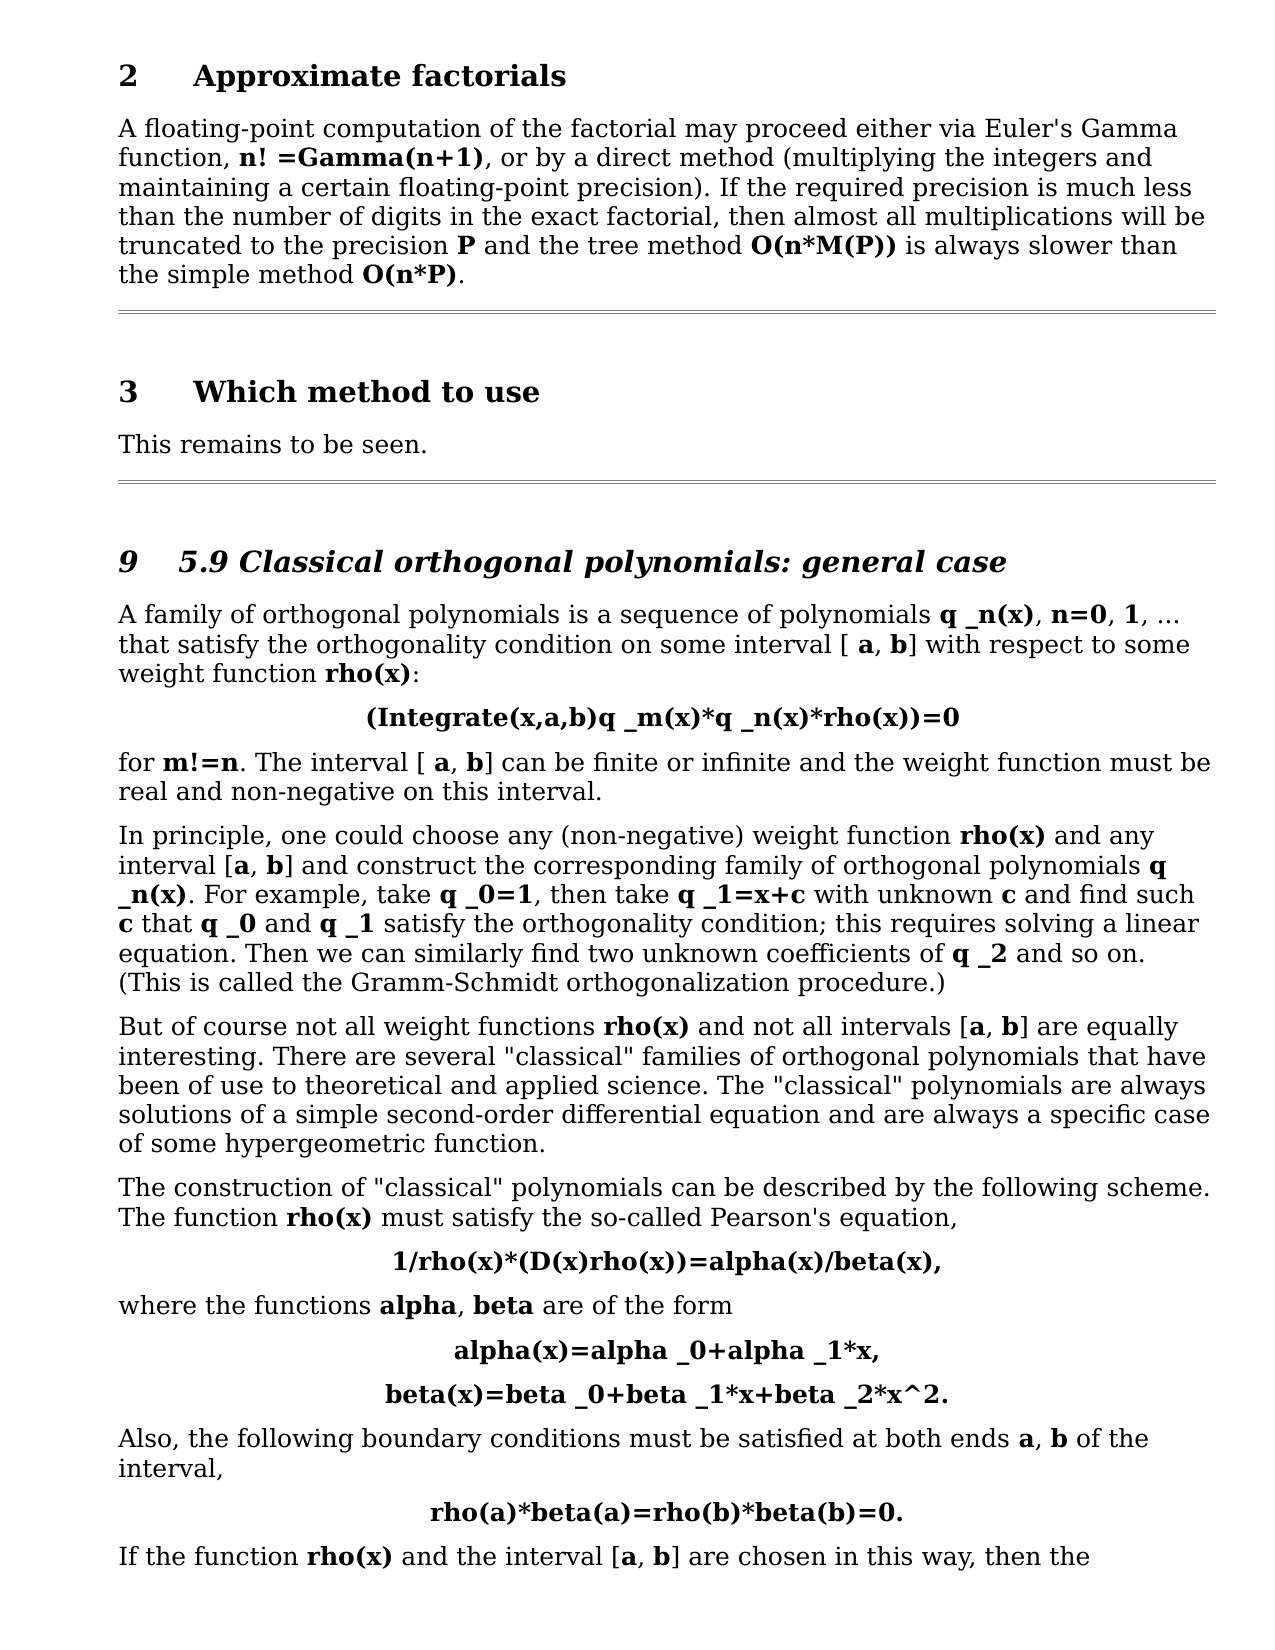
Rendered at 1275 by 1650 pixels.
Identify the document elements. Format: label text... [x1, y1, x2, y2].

text A family of orthogonal polynomials is a sequence of polynomials q _n(x), n=0, 1, ... that satisfy the orthogonality condition on some interval [ a, b] with respect to some weight function rho(x): [118, 600, 1216, 688]
text beta(x)=beta _0+beta _1*x+beta _2*x^2. [118, 1380, 1216, 1409]
text 1/rho(x)*(D(x)rho(x))=alpha(x)/beta(x), [118, 1247, 1216, 1276]
subtitle 5.9 Classical orthogonal polynomials: general case [118, 545, 1216, 579]
text But of course not all weight functions rho(x) and not all intervals [a, b] are equally interesting. There are several "classical" families of orthogonal polynomials that have been of use to theoretical and applied science. The "classical" polynomials are always solutions of a simple second-order differential equation and are always a specific case of some hypergeometric function. [118, 1012, 1216, 1158]
text This remains to be seen. [118, 431, 1216, 460]
text If the function rho(x) and the interval [a, b] are chosen in this way, then the [118, 1542, 1216, 1572]
text alpha(x)=alpha _0+alpha _1*x, [118, 1336, 1216, 1365]
text The construction of "classical" polynomials can be described by the following scheme. The function rho(x) must satisfy the so-called Pearson's equation, [118, 1173, 1216, 1232]
text rho(a)*beta(a)=rho(b)*beta(b)=0. [118, 1498, 1216, 1527]
text A floating-point computation of the factorial may proceed either via Euler's Gamma function, n! =Gamma(n+1), or by a direct method (multiplying the integers and maintaining a certain floating-point precision). If the required precision is much less than the number of digits in the exact factorial, then almost all multiplications will be truncated to the precision P and the tree method O(n*M(P)) is always slower than the simple method O(n*P). [118, 114, 1216, 290]
text where the functions alpha, beta are of the form [118, 1291, 1216, 1321]
text for m!=n. The interval [ a, b] can be finite or infinite and the weight function must be real and non-negative on this interval. [118, 748, 1216, 806]
text In principle, one could choose any (non-negative) weight function rho(x) and any interval [a, b] and construct the corresponding family of orthogonal polynomials q _n(x). For example, take q _0=1, then take q _1=x+c with unknown c and find such c that q _0 and q _1 satisfy the orthogonality condition; this requires solving a linear equation. Then we can similarly find two unknown coefficients of q _2 and so on. (This is called the Gramm-Schmidt orthogonalization procedure.) [118, 821, 1216, 997]
subtitle Approximate factorials [118, 59, 1216, 93]
text (Integrate(x,a,b)q _m(x)*q _n(x)*rho(x))=0 [118, 703, 1216, 733]
subtitle Which method to use [118, 375, 1216, 409]
text Also, the following boundary conditions must be satisfied at both ends a, b of the interval, [118, 1424, 1216, 1483]
